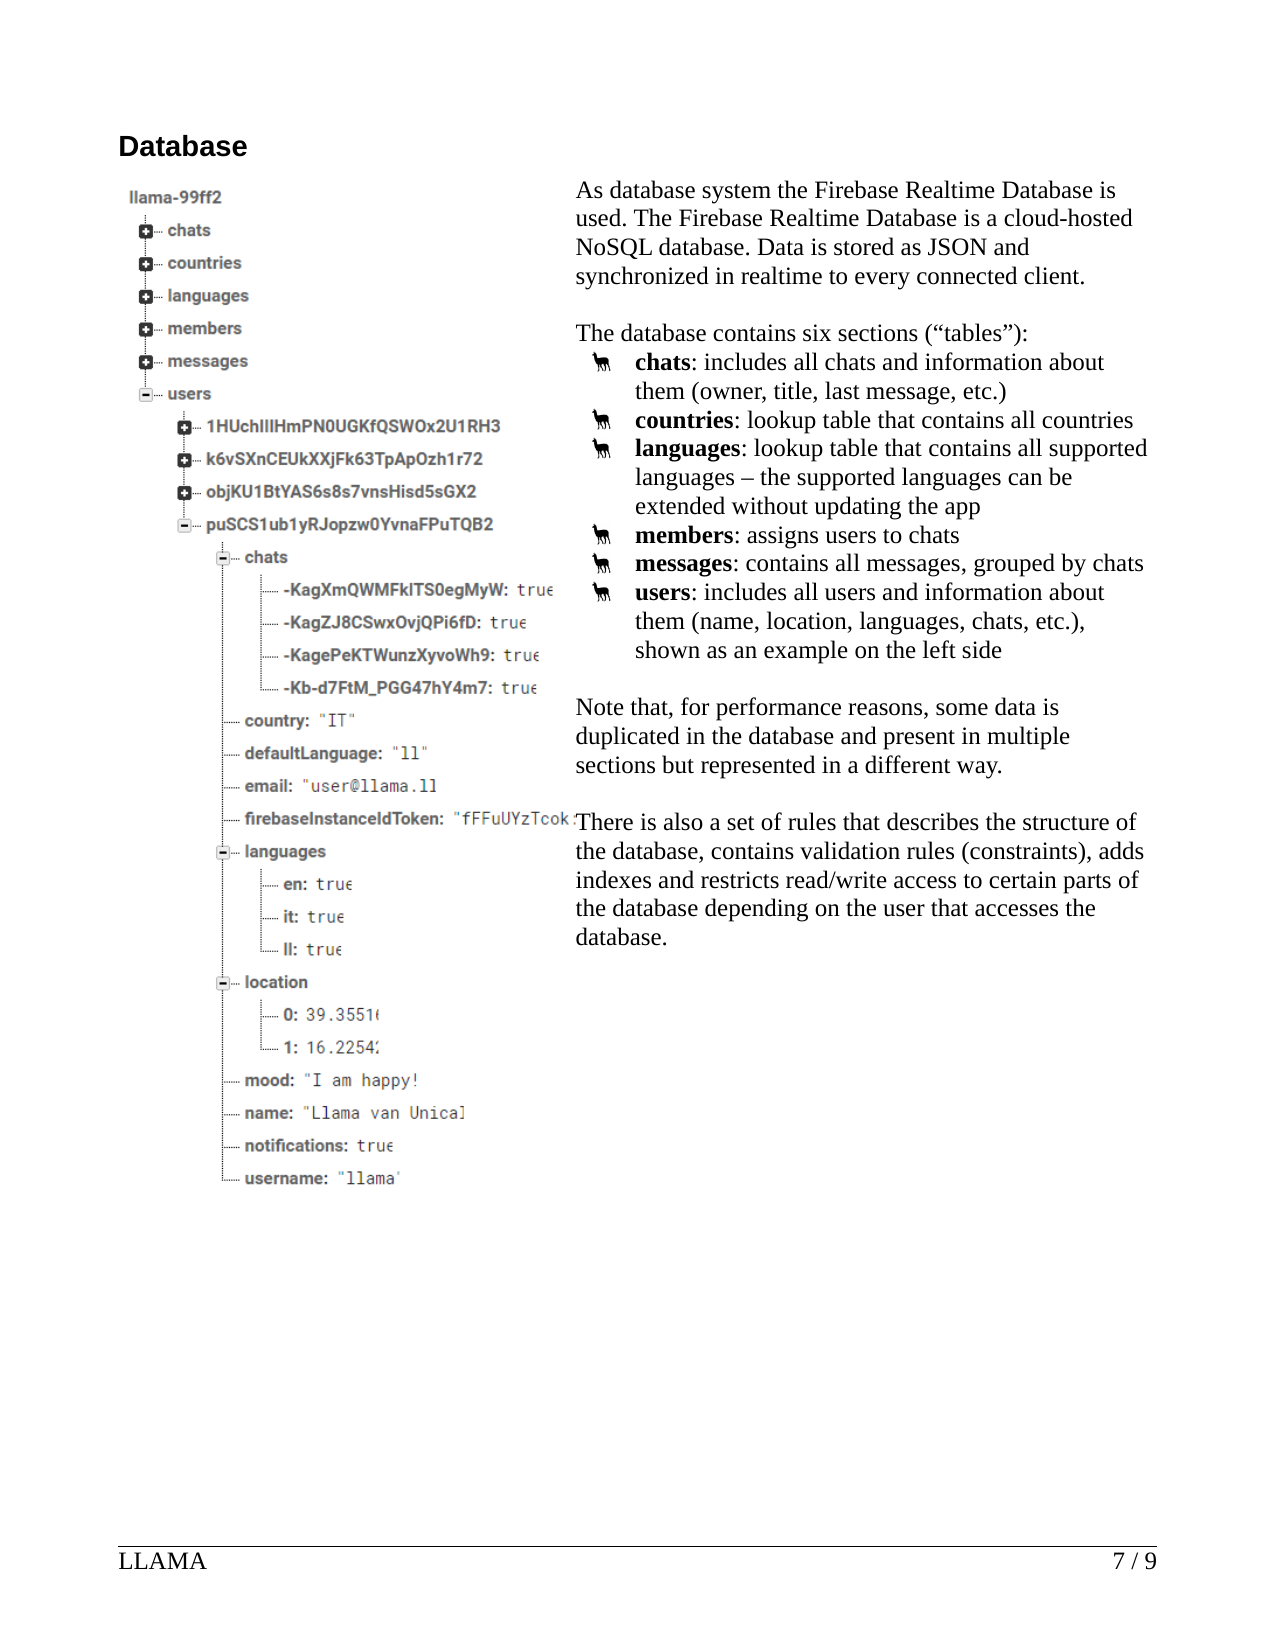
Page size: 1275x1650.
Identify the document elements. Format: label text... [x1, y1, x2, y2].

subtitle Database [118, 129, 1157, 162]
text As database system the Firebase Realtime Database is used. The Firebase Realtime Database is a cloud-hosted NoSQL database. Data is stored as JSON and synchronized in realtime to every connected client. [118, 175, 1157, 290]
list messages: contains all messages, grouped by chats [591, 548, 1157, 577]
list chats: includes all chats and information about them (owner, title, last message, etc.) [591, 347, 1157, 405]
picture [591, 552, 611, 574]
text Note that, for performance reasons, some data is duplicated in the database and present in multiple sections but represented in a different way. [576, 692, 1157, 778]
text There is also a set of rules that describes the structure of the database, contains validation rules (constraints), adds indexes and restricts read/write access to certain parts of the database depending on the user that accesses the database. [576, 807, 1157, 951]
list languages: lookup table that contains all supported languages – the supported languages can be extended without updating the app [591, 433, 1157, 520]
picture [591, 581, 611, 602]
list users: includes all users and information about them (name, location, languages, chats, etc.), shown as an example on the left side [591, 577, 1157, 663]
text The database contains six sections (“tables”): [576, 318, 1157, 347]
list countries: lookup table that contains all countries [591, 405, 1157, 433]
picture [591, 523, 611, 545]
picture [591, 437, 611, 459]
list members: assigns users to chats [591, 520, 1157, 548]
picture [118, 179, 576, 1196]
picture [591, 408, 611, 430]
picture [591, 351, 611, 372]
